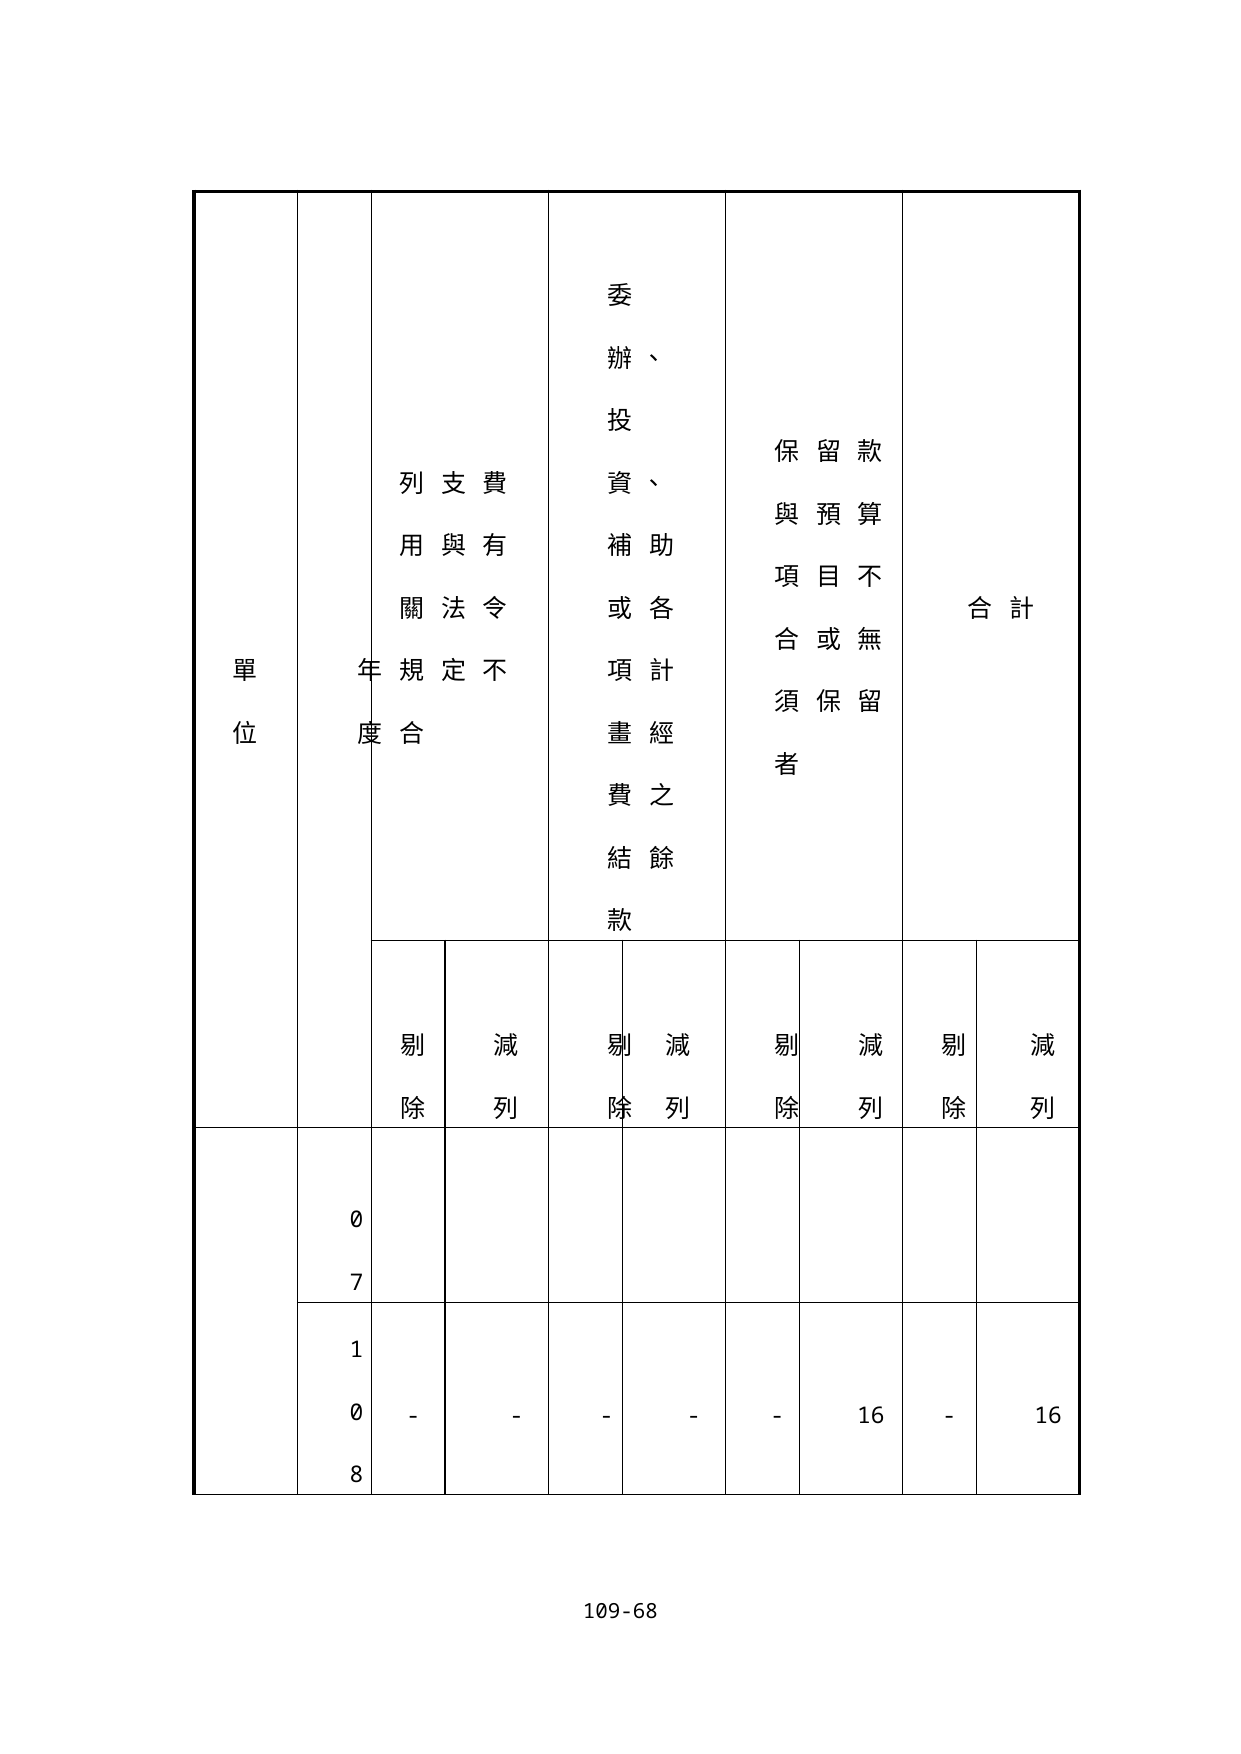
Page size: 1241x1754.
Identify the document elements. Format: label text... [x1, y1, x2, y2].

table_cell - [800, 1128, 902, 1302]
table_header 列支費用與有關法令規定不合 [372, 193, 548, 939]
table_header 委辦、投資、補助或各項計畫經費之結餘款 [549, 193, 725, 939]
table_cell [196, 1128, 297, 1494]
table_cell 減列 [800, 941, 902, 1127]
table_cell - [446, 1128, 548, 1302]
table_cell 16 [800, 1303, 902, 1494]
table_cell - [372, 1128, 444, 1302]
table_cell - [446, 1303, 548, 1494]
table_cell - [549, 1128, 622, 1302]
table_cell 剔除 [549, 941, 622, 1127]
table_cell - [372, 1303, 444, 1494]
table_cell 剔除 [372, 941, 444, 1127]
table_cell 07 [298, 1128, 371, 1302]
table_header 合計 [903, 193, 1078, 939]
table_cell - [903, 1128, 976, 1302]
table_cell - [903, 1303, 976, 1494]
table_cell - [549, 1303, 622, 1494]
table_cell - [977, 1128, 1078, 1302]
table_header 保留款與預算項目不合或無須保留者 [726, 193, 902, 939]
table_header 單位 [196, 193, 297, 1127]
table_cell 減列 [977, 941, 1078, 1127]
table_cell - [623, 1128, 725, 1302]
table_cell - [726, 1303, 799, 1494]
table_cell - [726, 1128, 799, 1302]
table_cell 108 [298, 1303, 371, 1494]
table_cell 減列 [623, 941, 725, 1127]
table_cell 減列 [446, 941, 548, 1127]
table_cell 剔除 [726, 941, 799, 1127]
table_header 年度 [298, 193, 371, 1127]
table_cell - [623, 1303, 725, 1494]
table_cell 剔除 [903, 941, 976, 1127]
table_cell 16 [977, 1303, 1078, 1494]
